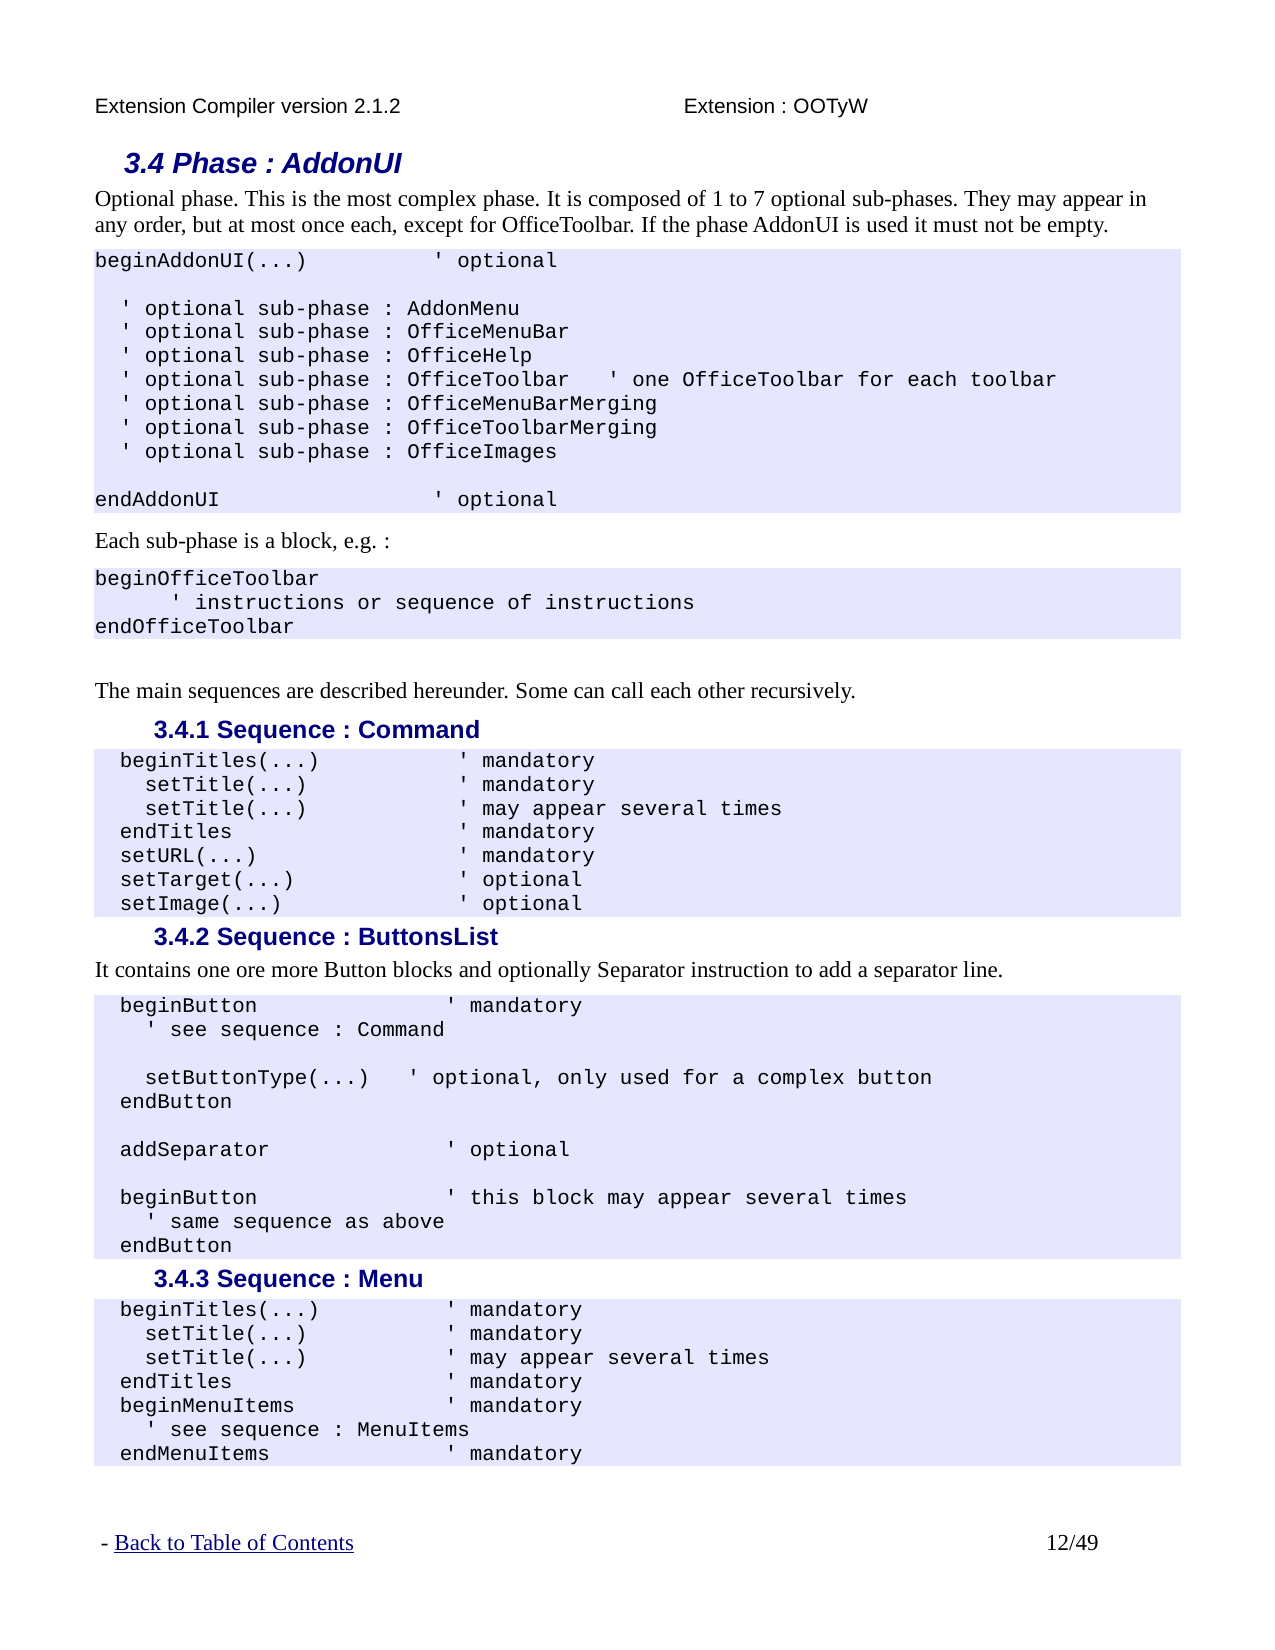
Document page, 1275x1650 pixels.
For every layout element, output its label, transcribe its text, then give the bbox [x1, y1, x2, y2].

text beginButton ' mandatory [94, 995, 1181, 1019]
text setImage(...) ' optional [94, 893, 1181, 917]
text ' optional sub-phase : OfficeImages [94, 441, 1181, 465]
subtitle Sequence : Command [153, 716, 1181, 744]
text Each sub-phase is a block, e.g. : [94, 528, 1181, 553]
text ' see sequence : MenuItems [94, 1418, 1181, 1442]
text It contains one ore more Button blocks and optionally Separator instruction to add a separator line. [94, 957, 1181, 983]
text beginButton ' this block may appear several times [94, 1187, 1181, 1211]
text setTitle(...) ' mandatory [94, 773, 1181, 797]
text ' optional sub-phase : OfficeHelp [94, 345, 1181, 369]
text setTarget(...) ' optional [94, 869, 1181, 893]
text endOfficeToolbar [94, 616, 1181, 639]
text endButton [94, 1091, 1181, 1115]
text addSeparator ' optional [94, 1139, 1181, 1163]
text setButtonType(...) ' optional, only used for a complex button [94, 1067, 1181, 1091]
subtitle Sequence : Menu [153, 1265, 1181, 1293]
text Optional phase. This is the most complex phase. It is composed of 1 to 7 optional sub-phases. They may appear in any order, but at most once each, except for OfficeToolbar. If the phase AddonUI is used it must not be empty. [94, 186, 1181, 237]
text setTitle(...) ' may appear several times [94, 1347, 1181, 1371]
text endMenuItems ' mandatory [94, 1442, 1181, 1466]
text ' same sequence as above [94, 1211, 1181, 1235]
text endTitles ' mandatory [94, 1371, 1181, 1394]
subtitle Phase : AddonUI [124, 147, 1181, 180]
text beginTitles(...) ' mandatory [94, 1299, 1181, 1323]
text ' optional sub-phase : OfficeMenuBarMerging [94, 393, 1181, 417]
text beginMenuItems ' mandatory [94, 1394, 1181, 1418]
text endButton [94, 1235, 1181, 1259]
text ' optional sub-phase : OfficeToolbarMerging [94, 417, 1181, 441]
text setTitle(...) ' may appear several times [94, 797, 1181, 821]
text beginAddonUI(...) ' optional [94, 249, 1181, 273]
text setURL(...) ' mandatory [94, 845, 1181, 869]
text ' optional sub-phase : OfficeToolbar ' one OfficeToolbar for each toolbar [94, 369, 1181, 393]
text endTitles ' mandatory [94, 821, 1181, 845]
text ' optional sub-phase : OfficeMenuBar [94, 321, 1181, 345]
subtitle Sequence : ButtonsList [153, 923, 1181, 951]
text The main sequences are described hereunder. Some can call each other recursively. [94, 678, 1181, 703]
text beginTitles(...) ' mandatory [94, 749, 1181, 773]
text ' instructions or sequence of instructions [94, 592, 1181, 616]
text setTitle(...) ' mandatory [94, 1323, 1181, 1347]
text beginOfficeToolbar [94, 568, 1181, 592]
text endAddonUI ' optional [94, 489, 1181, 513]
text ' see sequence : Command [94, 1019, 1181, 1043]
text ' optional sub-phase : AddonMenu [94, 297, 1181, 321]
